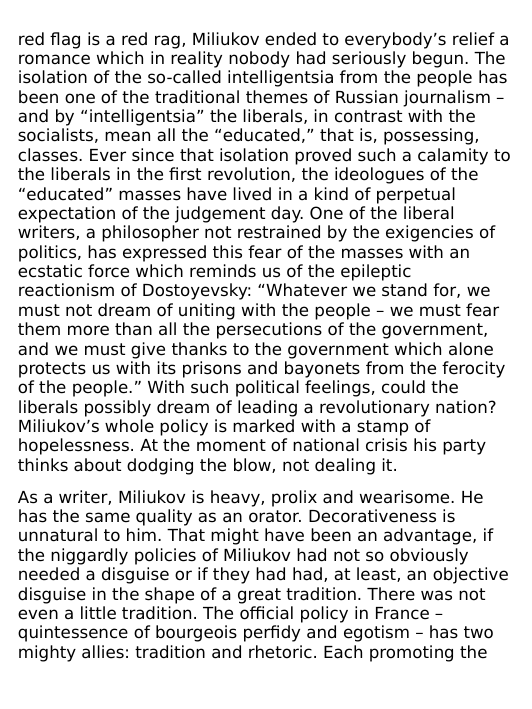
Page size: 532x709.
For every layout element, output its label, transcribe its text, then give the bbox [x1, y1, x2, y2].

text red flag is a red rag, Miliukov ended to everybody’s relief a romance which in reality nobody had seriously begun. The isolation of the so-called intelligentsia from the people has been one of the traditional themes of Russian journalism – and by “intelligentsia” the liberals, in contrast with the socialists, mean all the “educated,” that is, possessing, classes. Ever since that isolation proved such a calamity to the liberals in the first revolution, the ideologues of the “educated” masses have lived in a kind of perpetual expectation of the judgement day. One of the liberal writers, a philosopher not restrained by the exigencies of politics, has expressed this fear of the masses with an ecstatic force which reminds us of the epileptic reactionism of Dostoyevsky: “Whatever we stand for, we must not dream of uniting with the people – we must fear them more than all the persecutions of the government, and we must give thanks to the government which alone protects us with its prisons and bayonets from the ferocity of the people.” With such political feelings, could the liberals possibly dream of leading a revolutionary nation? Miliukov’s whole policy is marked with a stamp of hopelessness. At the moment of national crisis his party thinks about dodging the blow, not dealing it. [18, 29, 514, 475]
text As a writer, Miliukov is heavy, prolix and wearisome. He has the same quality as an orator. Decorativeness is unnatural to him. That might have been an advantage, if the niggardly policies of Miliukov had not so obviously needed a disguise or if they had had, at least, an objective disguise in the shape of a great tradition. There was not even a little tradition. The official policy in France – quintessence of bourgeois perfidy and egotism – has two mighty allies: tradition and rhetoric. Each promoting the [18, 488, 514, 662]
